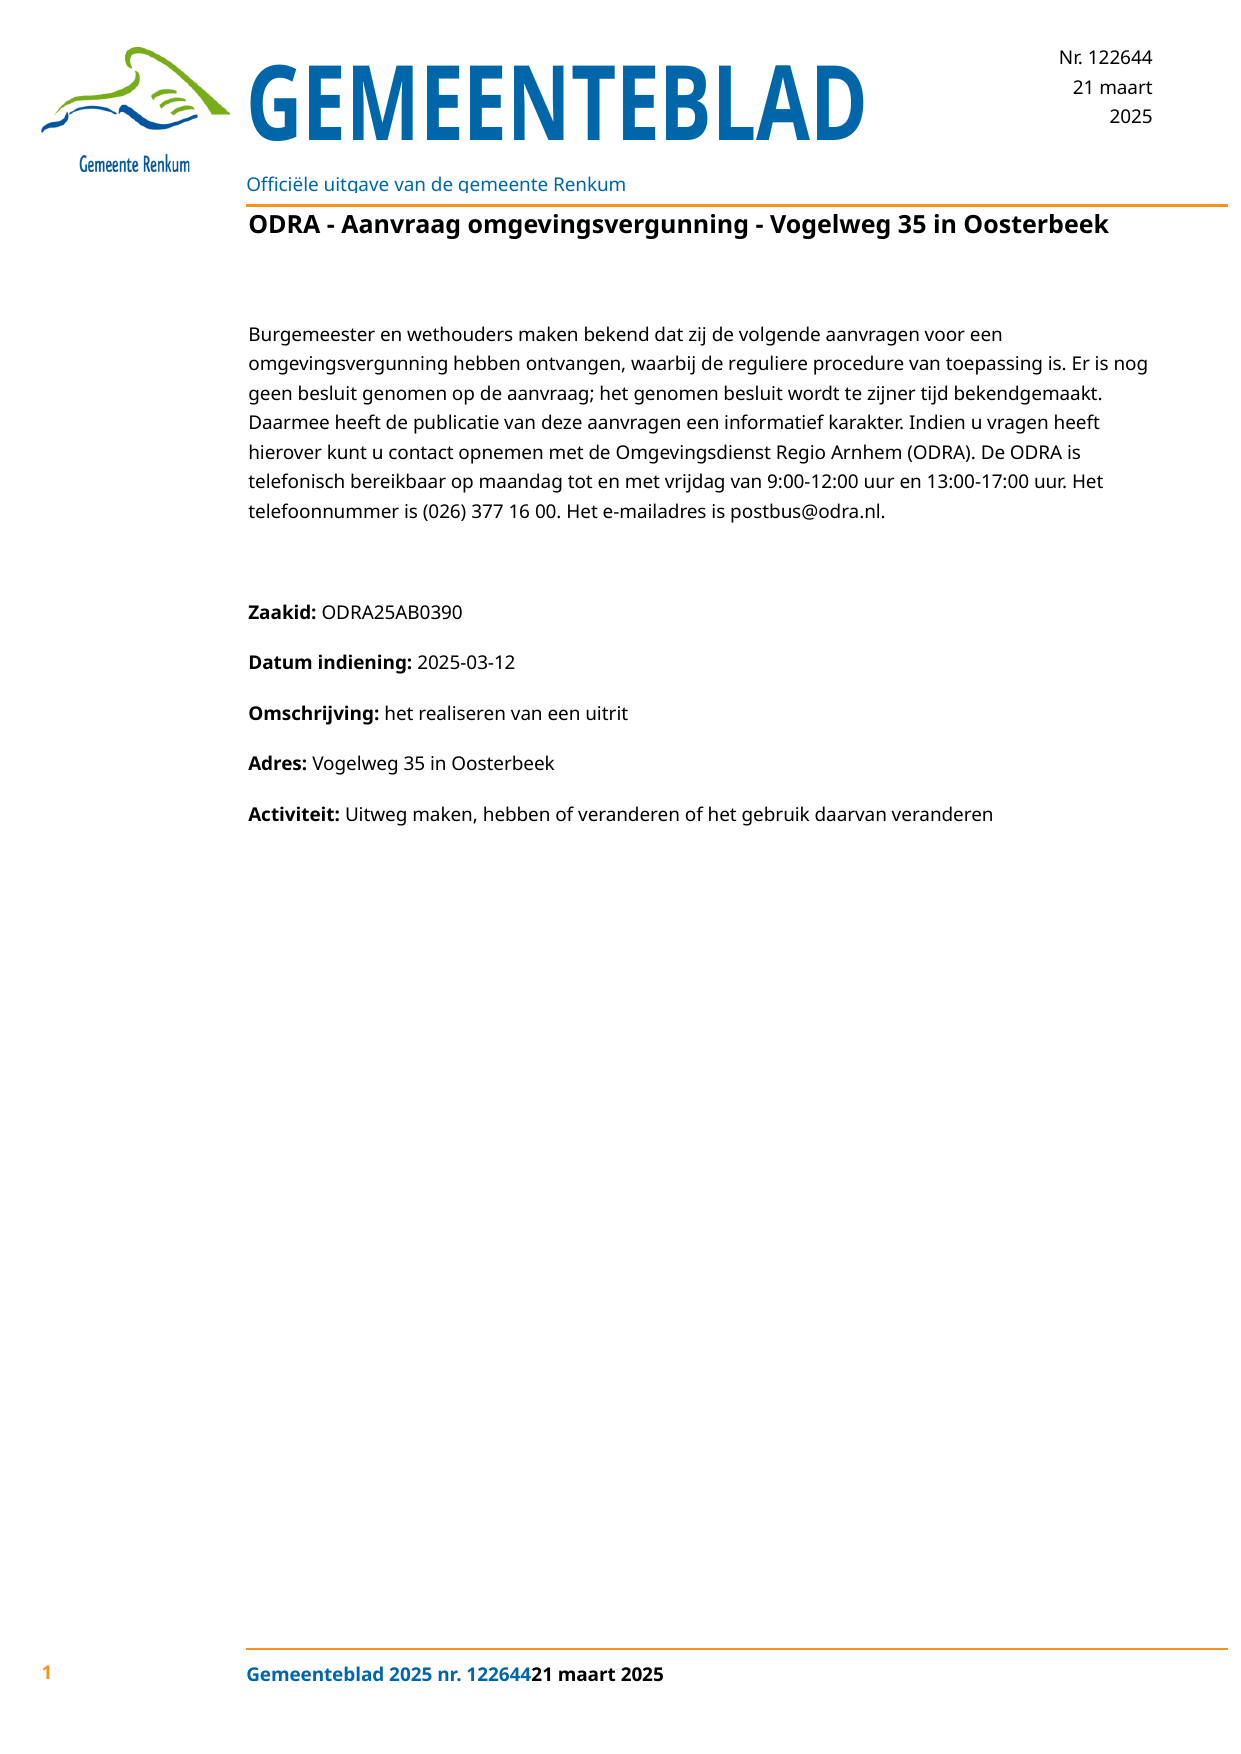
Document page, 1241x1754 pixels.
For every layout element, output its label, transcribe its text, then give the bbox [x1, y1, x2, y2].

text Activiteit: Uitweg maken, hebben of veranderen of het gebruik daarvan veranderen [248, 801, 1152, 826]
picture [41, 47, 231, 172]
text Zaakid: ODRA25AB0390 [248, 599, 1152, 625]
text Adres: Vogelweg 35 in Oosterbeek [248, 750, 1152, 776]
text ODRA - Aanvraag omgevingsvergunning - Vogelweg 35 in Oosterbeek [248, 207, 1152, 241]
text Datum indiening: 2025-03-12 [248, 649, 1152, 675]
text Omschrijving: het realiseren van een uitrit [248, 700, 1152, 726]
text Burgemeester en wethouders maken bekend dat zij de volgende aanvragen voor een omgevingsvergunning hebben ontvangen, waarbij de reguliere procedure van toepassing is. Er is nog geen besluit genomen op de aanvraag; het genomen besluit wordt te zijner tijd bekendgemaakt. Daarmee heeft de publicatie van deze aanvragen een informatief karakter. Indien u vragen heeft hierover kunt u contact opnemen met de Omgevingsdienst Regio Arnhem (ODRA). De ODRA is telefonisch bereikbaar op maandag tot en met vrijdag van 9:00-12:00 uur en 13:00-17:00 uur. Het telefoonnummer is (026) 377 16 00. Het e-mailadres is postbus@odra.nl. [248, 321, 1152, 524]
